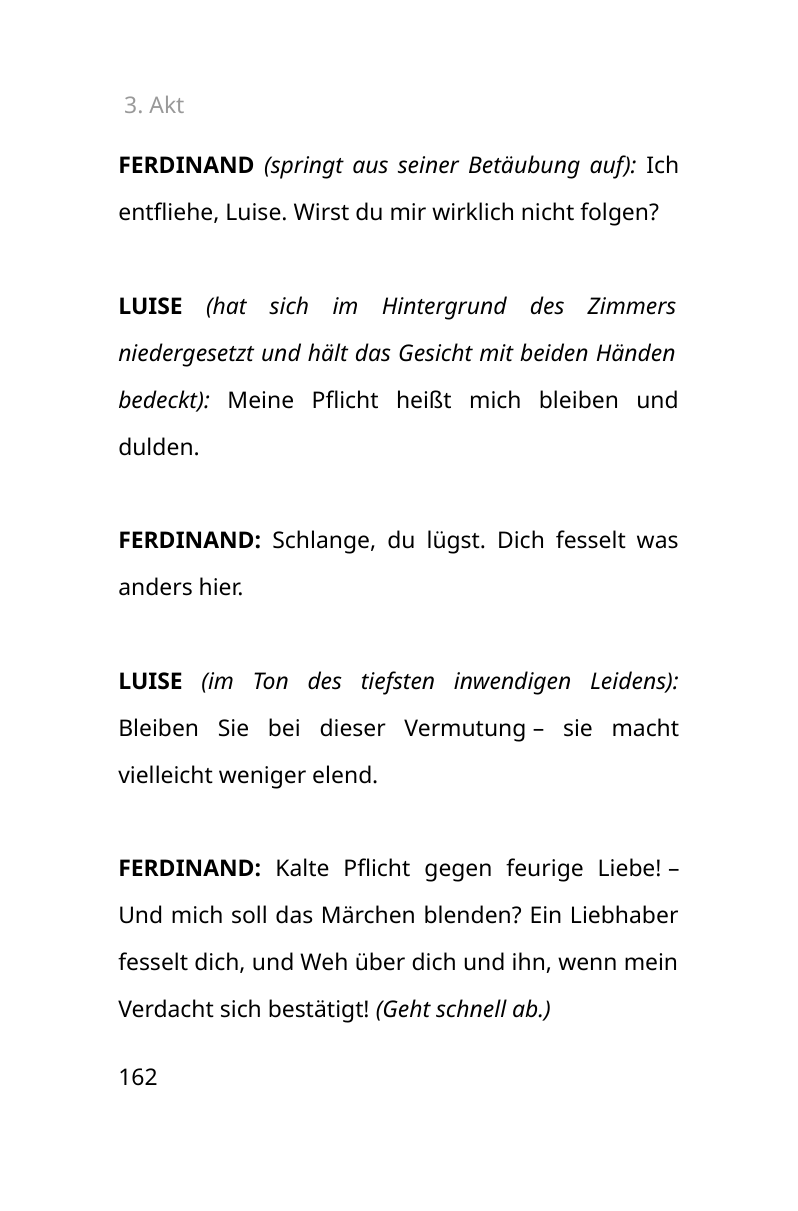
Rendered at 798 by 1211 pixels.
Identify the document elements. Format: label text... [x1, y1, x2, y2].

text FERDINAND (springt aus seiner Betäubung auf): Ich entfliehe, Luise. Wirst du mir wirklich nicht folgen? [118, 149, 679, 227]
text LUISE (hat sich im Hintergrund des Zimmers niedergesetzt und hält das Gesicht mit beiden Händen bedeckt): Meine Pflicht heißt mich bleiben und dulden. [118, 255, 679, 462]
text FERDINAND: Schlange, du lügst. Dich fesselt was anders hier. [118, 489, 679, 602]
text LUISE (im Ton des tiefsten inwendigen Leidens): Bleiben Sie bei dieser Vermutung – sie macht vielleicht weniger elend. [118, 630, 679, 790]
text FERDINAND: Kalte Pflicht gegen feurige Liebe! – Und mich soll das Märchen blenden? Ein Liebhaber fesselt dich, und Weh über dich und ihn, wenn mein Verdacht sich bestätigt! (Geht schnell ab.) [118, 817, 679, 1024]
